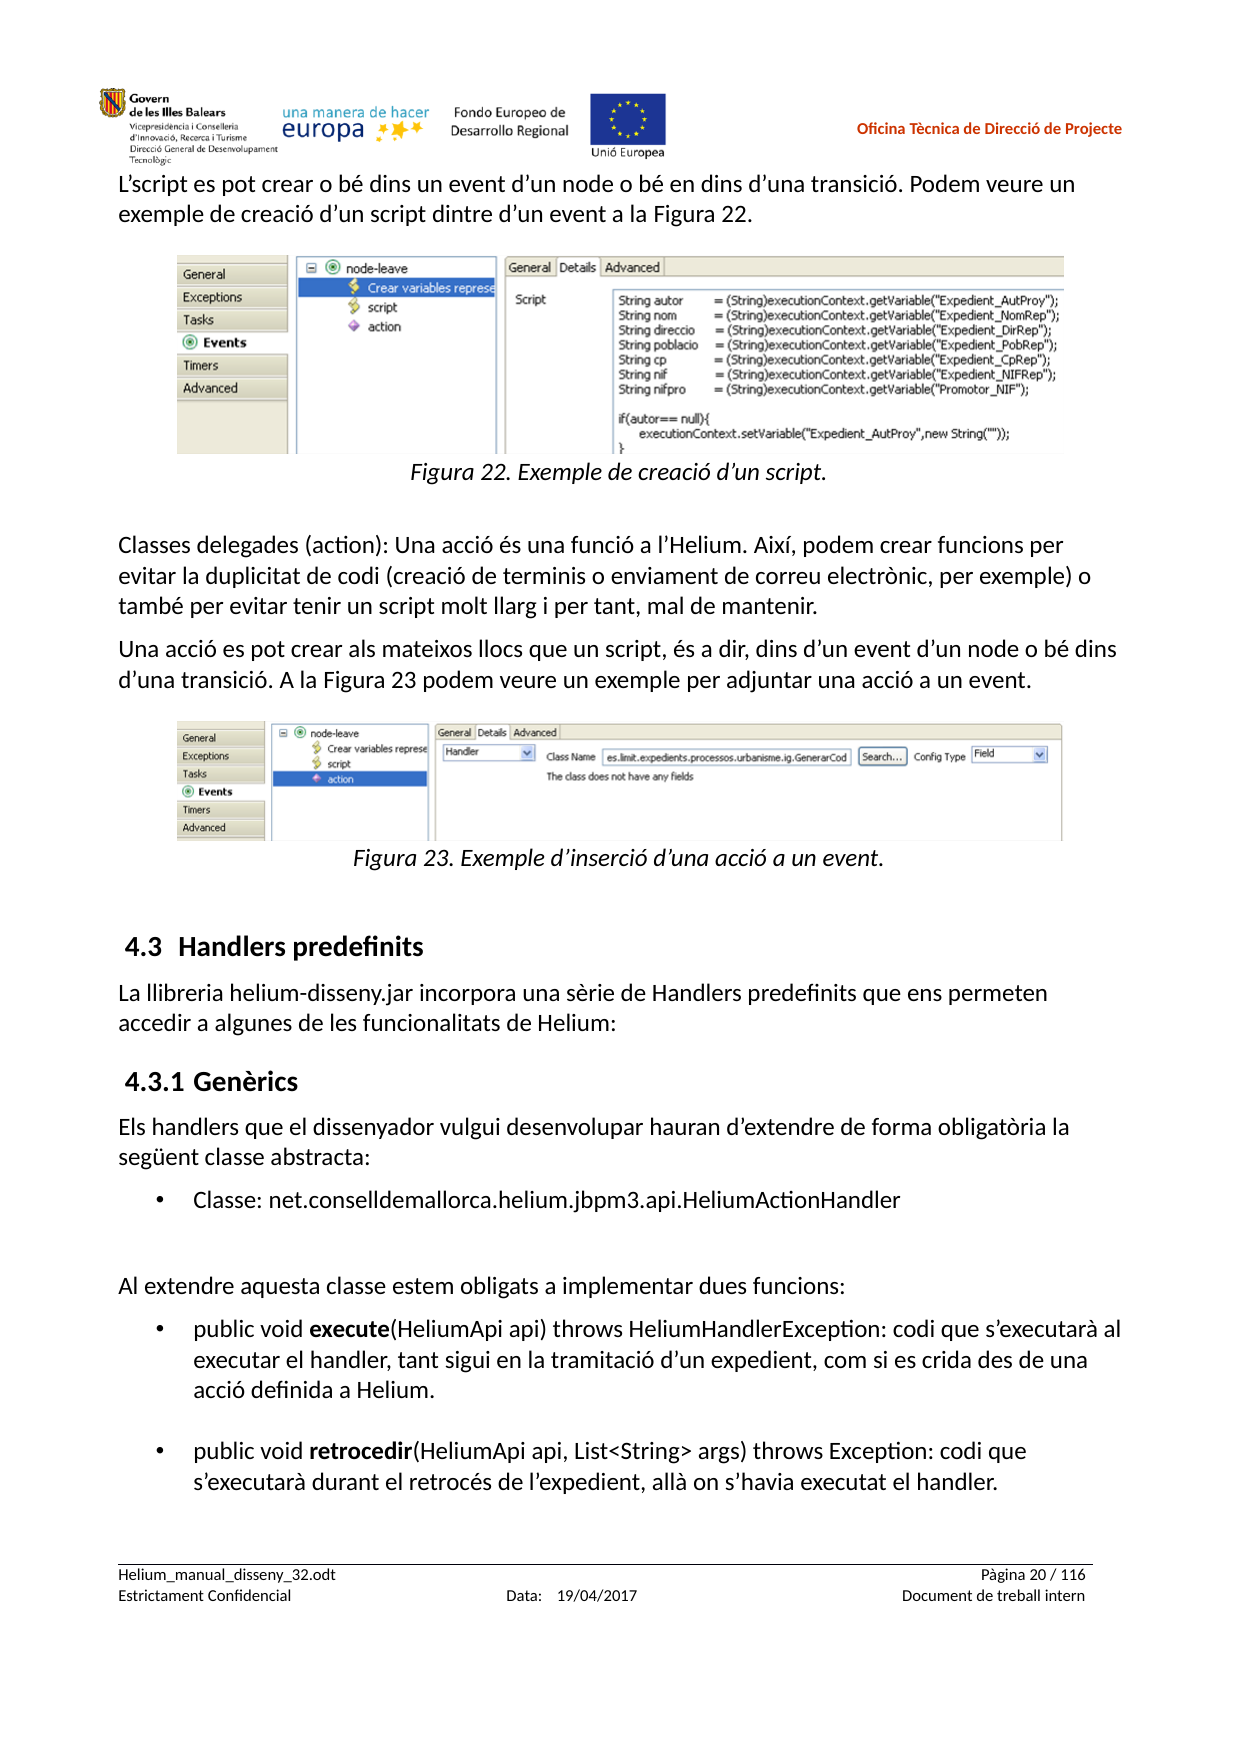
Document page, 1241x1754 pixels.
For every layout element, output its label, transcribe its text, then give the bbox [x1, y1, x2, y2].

picture [175, 253, 1065, 456]
text Classes delegades (action): Una acció és una funció a l’Helium. Així, podem crear funcions per evitar la duplicitat de codi (creació de terminis o enviament de correu electrònic, per exemple) o també per evitar tenir un script molt llarg i per tant, mal de mantenir. [118, 529, 1122, 621]
text Una acció es pot crear als mateixos llocs que un script, és a dir, dins d’un event d’un node o bé dins d’una transició. A la Figura 23 podem veure un exemple per adjuntar una acció a un event. [118, 633, 1122, 694]
list public void retrocedir(HeliumApi api, List<String> args) throws Exception: codi que s’executarà durant el retrocés de l’expedient, allà on s’havia executat el handler. [156, 1436, 1122, 1497]
picture [175, 719, 1065, 843]
text La llibreria helium-disseny.jar incorpora una sèrie de Handlers predefinits que ens permeten accedir a algunes de les funcionalitats de Helium: [118, 977, 1122, 1038]
text Figura 23. Exemple d’inserció d’una acció a un event. [175, 843, 1065, 873]
picture [99, 87, 668, 166]
list Classe: net.conselldemallorca.helium.jbpm3.api.HeliumActionHandler [156, 1184, 1122, 1215]
text Els handlers que el dissenyador vulgui desenvolupar hauran d’extendre de forma obligatòria la següent classe abstracta: [118, 1111, 1122, 1172]
text Al extendre aquesta classe estem obligats a implementar dues funcions: [118, 1270, 1122, 1301]
subtitle Genèrics [118, 1063, 1122, 1098]
text Figura 22. Exemple de creació d’un script. [175, 456, 1065, 486]
text L’script es pot crear o bé dins un event d’un node o bé en dins d’una transició. Podem veure un exemple de creació d’un script dintre d’un event a la Figura 22. [118, 168, 1122, 229]
subtitle Handlers predefinits [118, 928, 1122, 964]
list public void execute(HeliumApi api) throws HeliumHandlerException: codi que s’executarà al executar el handler, tant sigui en la tramitació d’un expedient, com si es crida des de una acció definida a Helium. [156, 1313, 1122, 1436]
